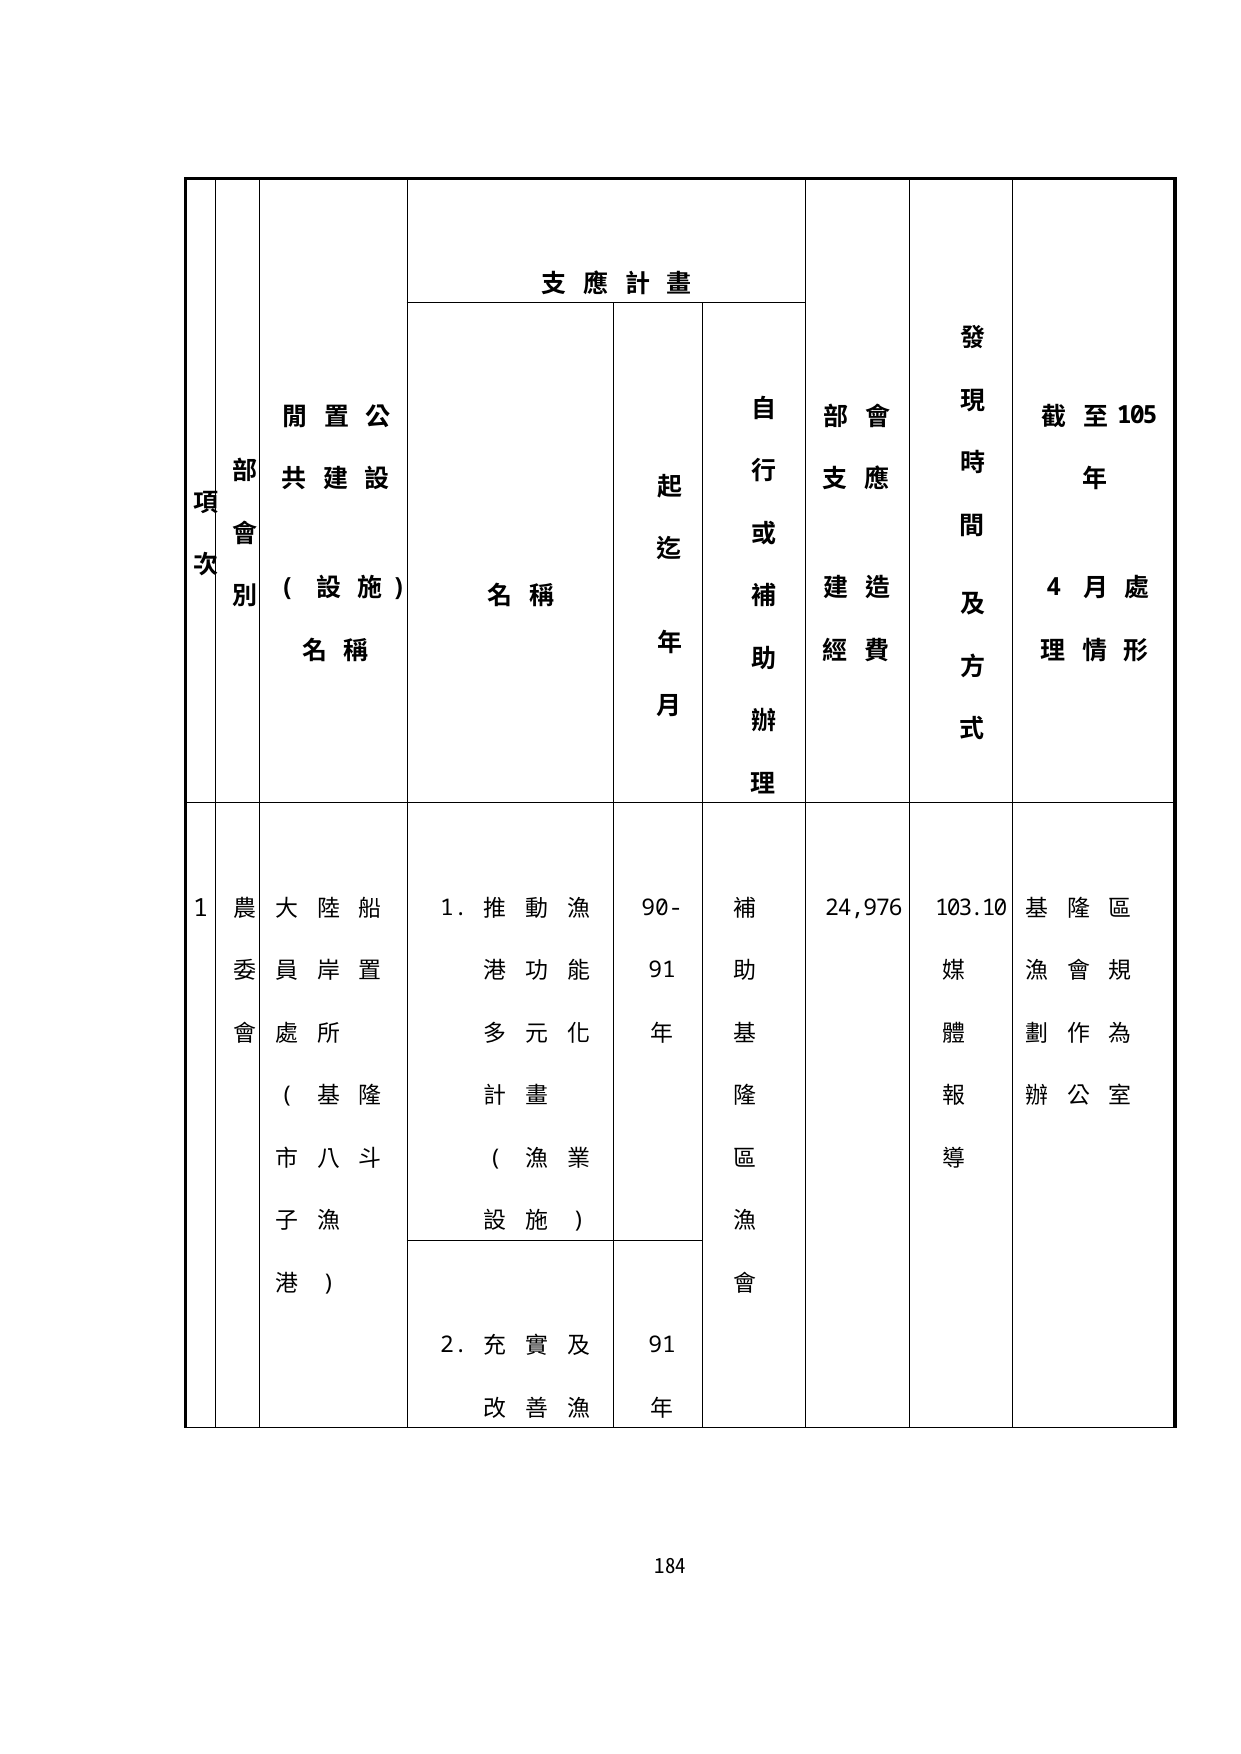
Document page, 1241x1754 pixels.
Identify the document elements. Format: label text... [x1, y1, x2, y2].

table_cell 90-91年 [614, 803, 702, 1240]
table_cell 起迄 年月 [614, 303, 702, 802]
table_cell 91年 [614, 1241, 702, 1427]
table_cell 1 [187, 803, 215, 1427]
table_header 支應計畫 [408, 180, 805, 302]
table_header 部會別 [216, 180, 259, 802]
table_cell 大陸船員岸置處所(基隆市八斗子漁港) [260, 803, 407, 1427]
table_cell 24,976 [806, 803, 909, 1427]
table_cell 1.推動漁港功能多元化計畫(漁業設施) [408, 803, 613, 1240]
table_header 截至105年 4月處理情形 [1013, 180, 1173, 802]
table_header 部會支應 建造經費 [806, 180, 909, 802]
table_cell 2.充實及改善漁 [408, 1241, 613, 1427]
table_header 項次 [187, 180, 215, 802]
table_cell 自行或補助辦理 [703, 303, 805, 802]
table_header 閒置公共建設 (設施)名稱 [260, 180, 407, 802]
table_cell 103.10媒體報導 [910, 803, 1012, 1427]
table_cell 名稱 [408, 303, 613, 802]
table_cell 基隆區漁會規劃作為辦公室 [1013, 803, 1173, 1427]
table_cell 補助基隆區漁會 [703, 803, 805, 1427]
table_header 發現時間 及方式 [910, 180, 1012, 802]
table_cell 農委會 [216, 803, 259, 1427]
